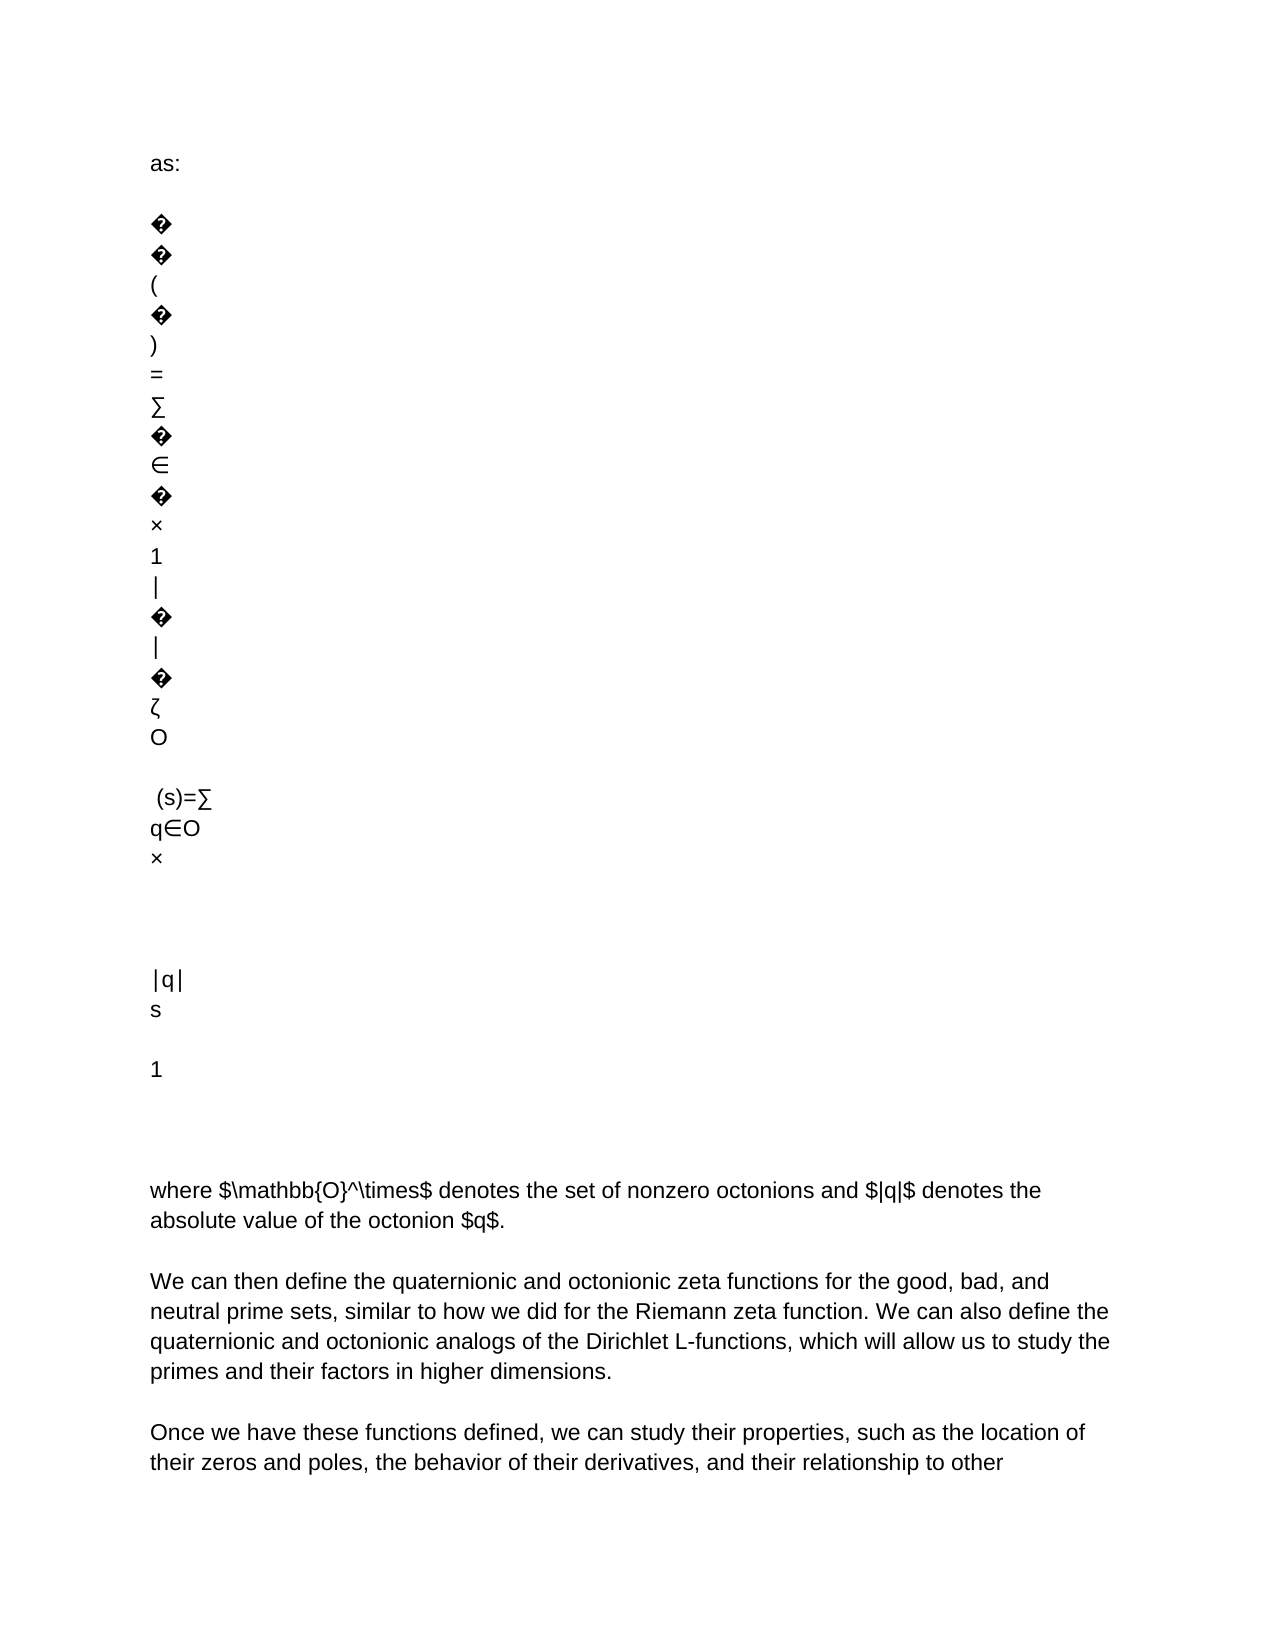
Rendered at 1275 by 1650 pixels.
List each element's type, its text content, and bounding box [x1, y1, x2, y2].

text ∣q∣ [150, 966, 1125, 992]
text O [150, 724, 1125, 750]
text ​ [150, 1086, 1125, 1113]
text We can then define the quaternionic and octonionic zeta functions for the good, bad, and neutral prime sets, similar to how we did for the Riemann zeta function. We can also define the quaternionic and octonionic analogs of the Dirichlet L-functions, which will allow us to study the primes and their factors in higher dimensions. [150, 1268, 1125, 1385]
text ∈ [150, 452, 1125, 478]
text 1 [150, 543, 1125, 569]
text × [150, 845, 1125, 871]
text as: [150, 150, 1125, 176]
text ∣ [150, 633, 1125, 660]
text 1 [150, 1056, 1125, 1083]
text � [150, 482, 1125, 509]
text Once we have these functions defined, we can study their properties, such as the location of their zeros and poles, the behavior of their derivatives, and their relationship to other [150, 1419, 1125, 1475]
text ∑ [150, 392, 1125, 418]
text ( [150, 271, 1125, 297]
text � [150, 241, 1125, 267]
text where $\mathbb{O}^\times$ denotes the set of nonzero octonions and $|q|$ denotes the absolute value of the octonion $q$. [150, 1177, 1125, 1234]
text s [150, 996, 1125, 1022]
text ∣ [150, 573, 1125, 599]
text ​ [150, 754, 1125, 781]
text q∈O [150, 814, 1125, 841]
text (s)=∑ [150, 784, 1125, 811]
text � [150, 422, 1125, 448]
text � [150, 210, 1125, 237]
text × [150, 512, 1125, 539]
text ) [150, 331, 1125, 358]
text ​ [150, 905, 1125, 932]
text ζ [150, 694, 1125, 720]
text � [150, 603, 1125, 629]
text � [150, 301, 1125, 327]
text = [150, 361, 1125, 388]
text � [150, 663, 1125, 690]
